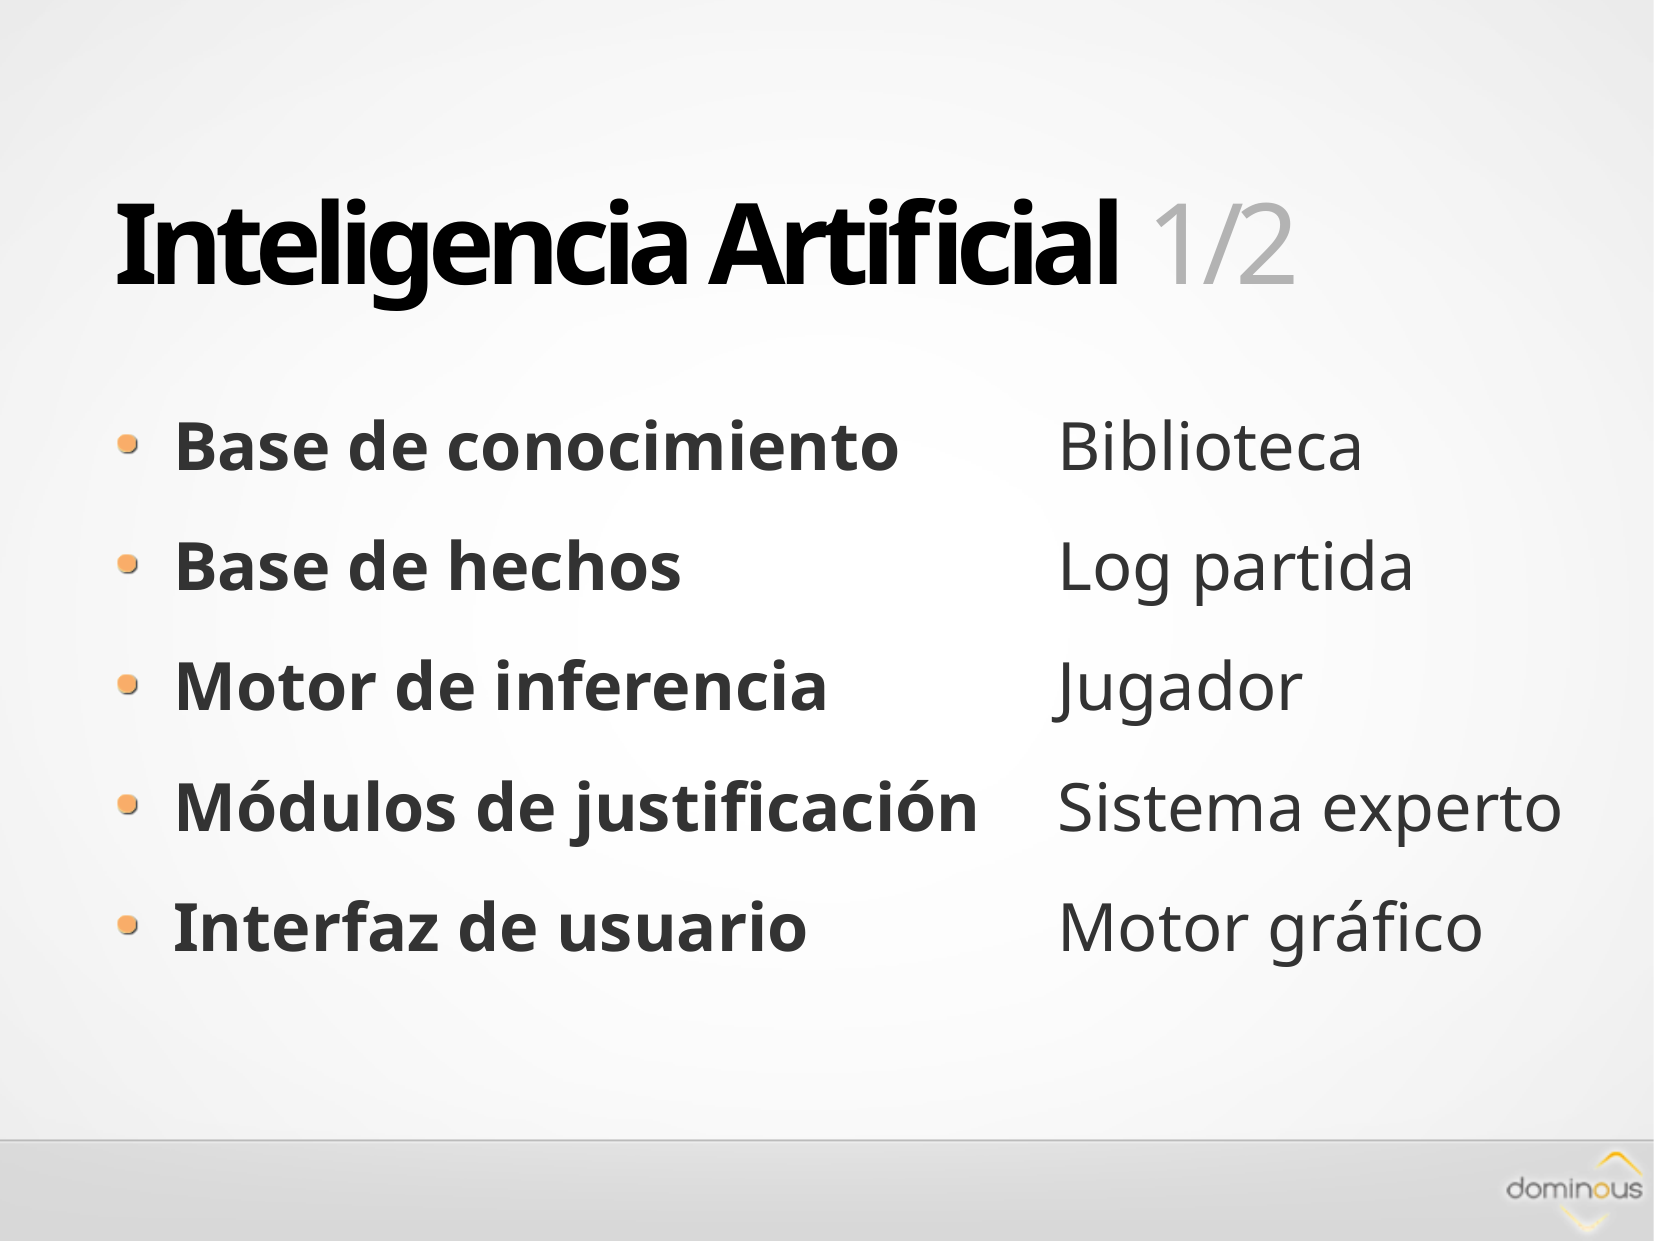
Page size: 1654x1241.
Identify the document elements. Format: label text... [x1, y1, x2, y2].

text_box Inteligencia Artificial 1/2 [99, 179, 1565, 355]
text_box Biblioteca Log partida Jugador Sistema experto Motor gráfico [1042, 391, 1654, 1012]
picture [0, 0, 1654, 1241]
text_box Base de conocimiento Base de hechos Motor de inferencia Módulos de justificación Interfaz de usuario [102, 391, 1042, 1012]
